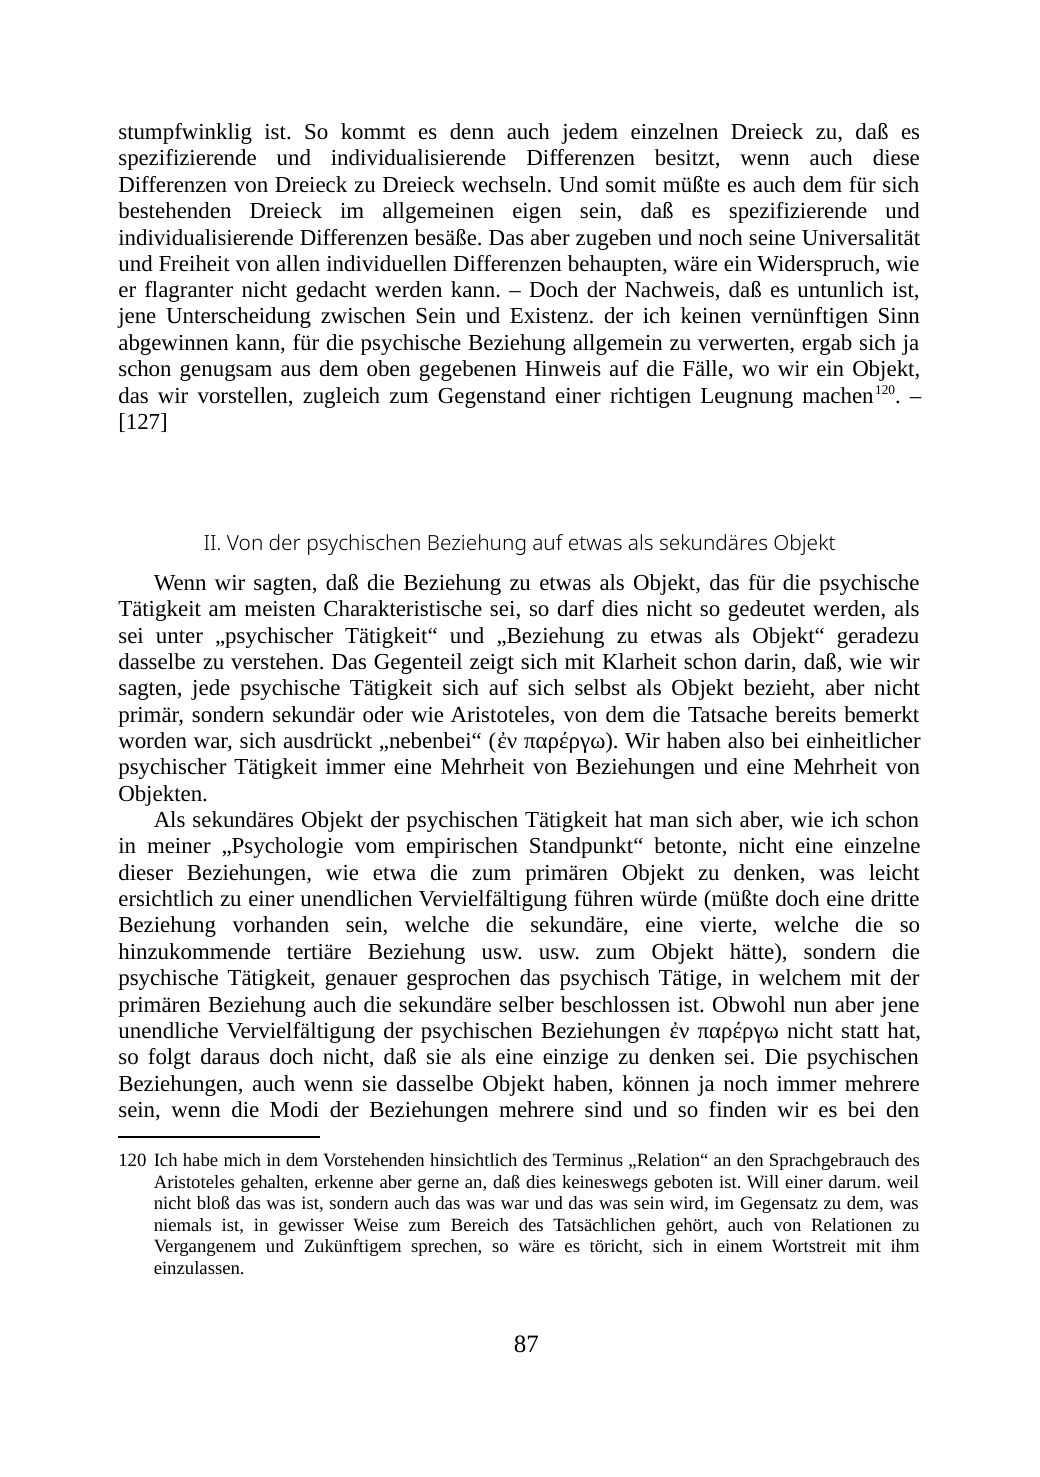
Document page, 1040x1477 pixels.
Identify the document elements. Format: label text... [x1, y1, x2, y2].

text Als sekundäres Objekt der psychischen Tätigkeit hat man sich aber, wie ich schon in meiner „Psychologie vom empirischen Standpunkt“ betonte, nicht eine einzelne dieser Beziehungen, wie etwa die zum primären Objekt zu denken, was leicht ersichtlich zu einer unendlichen Vervielfältigung führen würde (müßte doch eine dritte Beziehung vorhanden sein, welche die sekundäre, eine vierte, welche die so hinzukommende tertiäre Beziehung usw. usw. zum Objekt hätte), sondern die psychische Tätigkeit, genauer gesprochen das psychisch Tätige, in welchem mit der primären Beziehung auch die sekundäre selber beschlossen ist. Obwohl nun aber jene unendliche Vervielfältigung der psychischen Beziehungen ἐν παρέργω nicht statt hat, so folgt daraus doch nicht, daß sie als eine einzige zu denken sei. Die psychischen Beziehungen, auch wenn sie dasselbe Objekt haben, können ja noch immer mehrere sein, wenn die Modi der Beziehungen mehrere sind und so finden wir es bei den [118, 806, 921, 1122]
subtitle II. Von der psychischen Beziehung auf etwas als sekundäres Objekt [118, 528, 921, 556]
text Wenn wir sagten, daß die Beziehung zu etwas als Objekt, das für die psychische Tätigkeit am meisten Charakteristische sei, so darf dies nicht so gedeutet werden, als sei unter „psychischer Tätigkeit“ und „Beziehung zu etwas als Objekt“ geradezu dasselbe zu verstehen. Das Gegenteil zeigt sich mit Klarheit schon darin, daß, wie wir sagten, jede psychische Tätigkeit sich auf sich selbst als Objekt bezieht, aber nicht primär, sondern sekundär oder wie Aristoteles, von dem die Tatsache bereits bemerkt worden war, sich ausdrückt „nebenbei“ (ἐν παρέργω). Wir haben also bei einheitlicher psychischer Tätigkeit immer eine Mehrheit von Beziehungen und eine Mehrheit von Objekten. [118, 569, 921, 806]
text stumpfwinklig ist. So kommt es denn auch jedem einzelnen Dreieck zu, daß es spezifizierende und individualisierende Differenzen besitzt, wenn auch diese Differenzen von Dreieck zu Dreieck wechseln. Und somit müßte es auch dem für sich bestehenden Dreieck im allgemeinen eigen sein, daß es spezifizierende und individualisierende Differenzen besäße. Das aber zugeben und noch seine Universalität und Freiheit von allen individuellen Differenzen behaupten, wäre ein Widerspruch, wie er flagranter nicht gedacht werden kann. – Doch der Nachweis, daß es untunlich ist, jene Unterscheidung zwischen Sein und Existenz. der ich keinen vernünftigen Sinn abgewinnen kann, für die psychische Beziehung allgemein zu verwerten, ergab sich ja schon genugsam aus dem oben gegebenen Hinweis auf die Fälle, wo wir ein Objekt, das wir vorstellen, zugleich zum Gegenstand einer richtigen Leugnung machen. – [127] [118, 118, 921, 434]
text Ich habe mich in dem Vorstehenden hinsichtlich des Terminus „Relation“ an den Sprachgebrauch des Aristoteles gehalten, erkenne aber gerne an, daß dies keineswegs geboten ist. Will einer darum. weil nicht bloß das was ist, sondern auch das was war und das was sein wird, im Gegensatz zu dem, was niemals ist, in gewisser Weise zum Bereich des Tatsächlichen gehört, auch von Relationen zu Vergangenem und Zukünftigem sprechen, so wäre es töricht, sich in einem Wortstreit mit ihm einzulassen. [118, 1149, 921, 1278]
